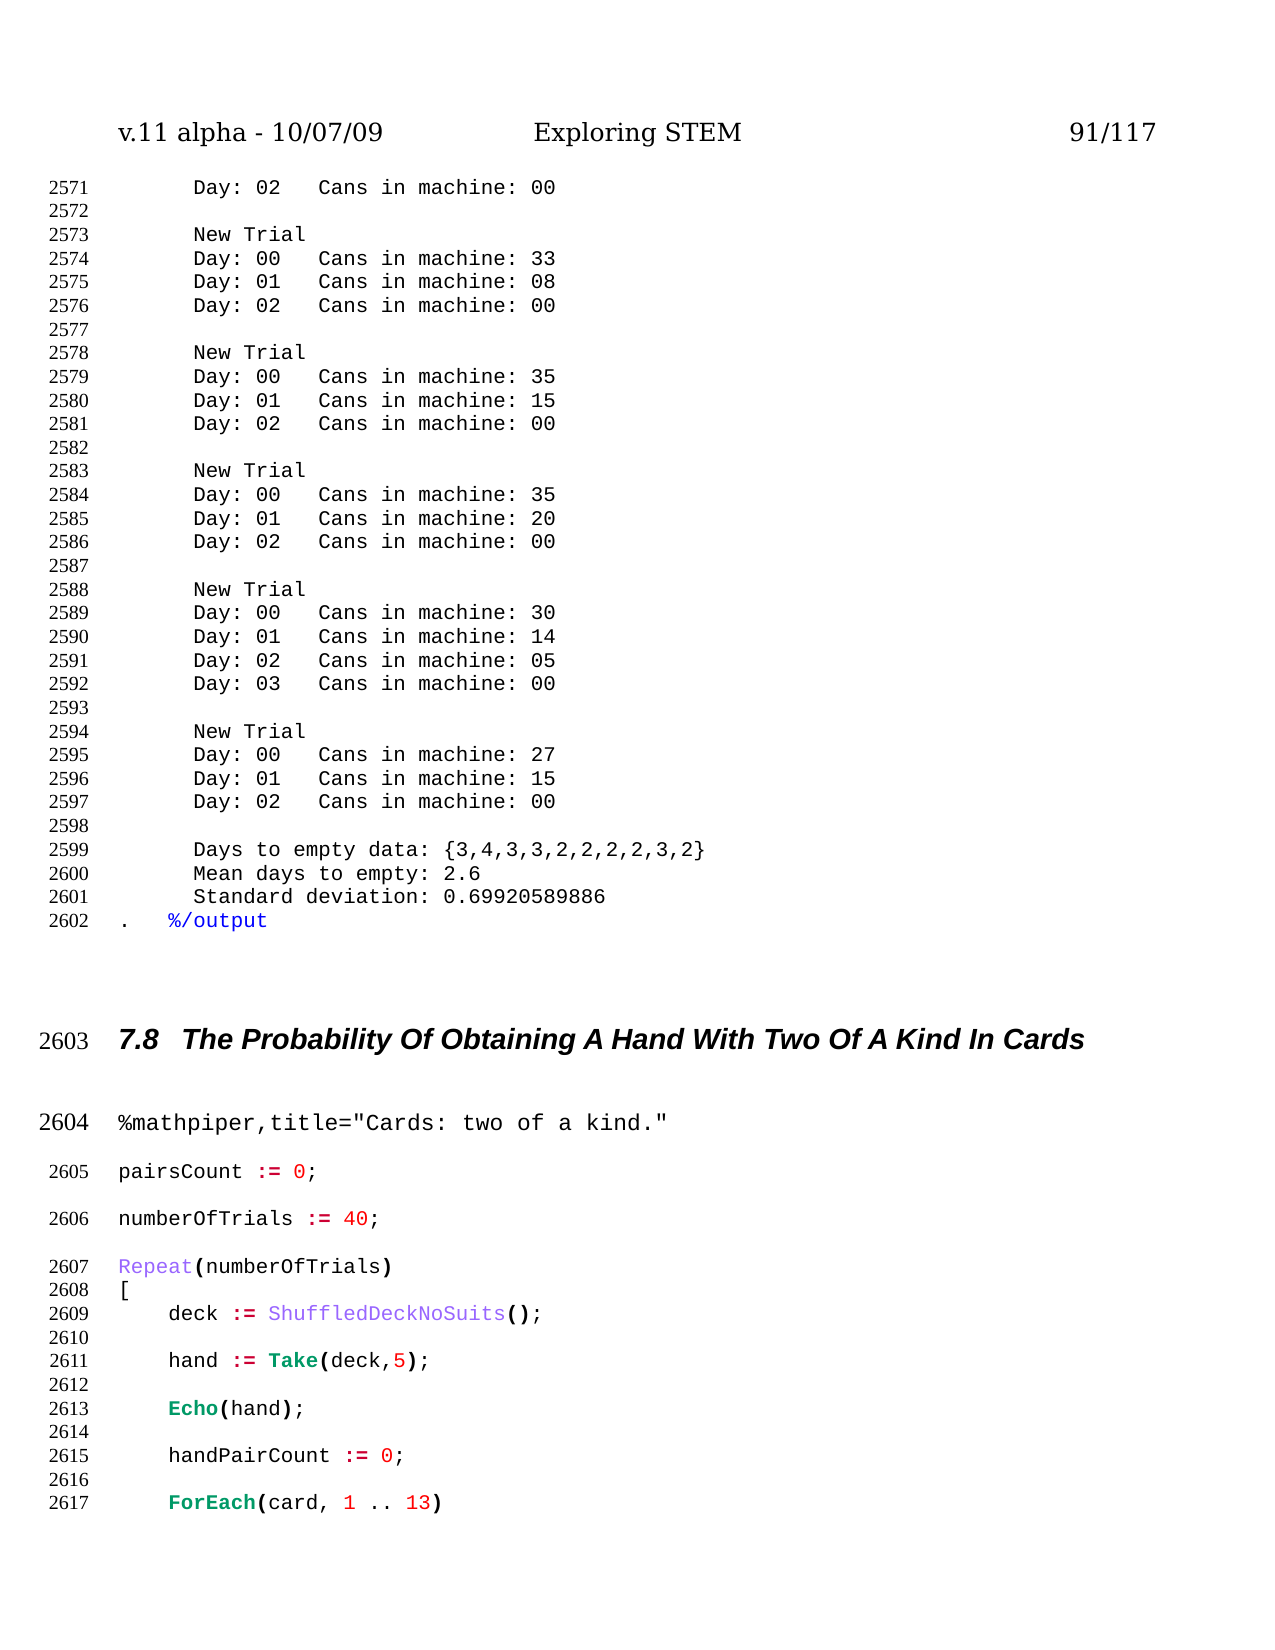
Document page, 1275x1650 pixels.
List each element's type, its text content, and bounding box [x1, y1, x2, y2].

text Day: 00 Cans in machine: 35 [118, 484, 1157, 508]
text Mean days to empty: 2.6 [118, 862, 1157, 886]
text . %/output [118, 910, 1157, 933]
text Day: 02 Cans in machine: 00 [118, 413, 1157, 437]
text Day: 02 Cans in machine: 00 [118, 177, 1157, 200]
text New Trial [118, 579, 1157, 602]
subtitle The Probability Of Obtaining A Hand With Two Of A Kind In Cards [118, 1022, 1157, 1055]
text pairsCount := 0; [118, 1161, 1157, 1185]
text New Trial [118, 461, 1157, 484]
text Day: 00 Cans in machine: 35 [118, 366, 1157, 389]
text numberOfTrials := 40; [118, 1208, 1157, 1232]
text Day: 01 Cans in machine: 14 [118, 626, 1157, 650]
text deck := ShuffledDeckNoSuits(); [118, 1303, 1157, 1327]
text Day: 01 Cans in machine: 20 [118, 508, 1157, 531]
text Echo(hand); [118, 1398, 1157, 1421]
text Day: 02 Cans in machine: 00 [118, 295, 1157, 319]
text New Trial [118, 224, 1157, 248]
text New Trial [118, 342, 1157, 366]
text Day: 00 Cans in machine: 33 [118, 248, 1157, 271]
text hand := Take(deck,5); [118, 1350, 1157, 1374]
text Day: 01 Cans in machine: 15 [118, 768, 1157, 792]
text ForEach(card, 1 .. 13) [118, 1492, 1157, 1516]
text Day: 02 Cans in machine: 05 [118, 650, 1157, 673]
text Day: 03 Cans in machine: 00 [118, 673, 1157, 697]
text Days to empty data: {3,4,3,3,2,2,2,2,3,2} [118, 839, 1157, 862]
text handPairCount := 0; [118, 1445, 1157, 1468]
text Repeat(numberOfTrials) [118, 1256, 1157, 1279]
text New Trial [118, 721, 1157, 744]
text Day: 00 Cans in machine: 30 [118, 602, 1157, 626]
text Standard deviation: 0.69920589886 [118, 886, 1157, 910]
text Day: 01 Cans in machine: 15 [118, 389, 1157, 413]
text Day: 01 Cans in machine: 08 [118, 271, 1157, 295]
text %mathpiper,title="Cards: two of a kind." [118, 1112, 1157, 1137]
text [ [118, 1279, 1157, 1303]
text Day: 02 Cans in machine: 00 [118, 792, 1157, 815]
text Day: 00 Cans in machine: 27 [118, 744, 1157, 768]
text Day: 02 Cans in machine: 00 [118, 531, 1157, 555]
